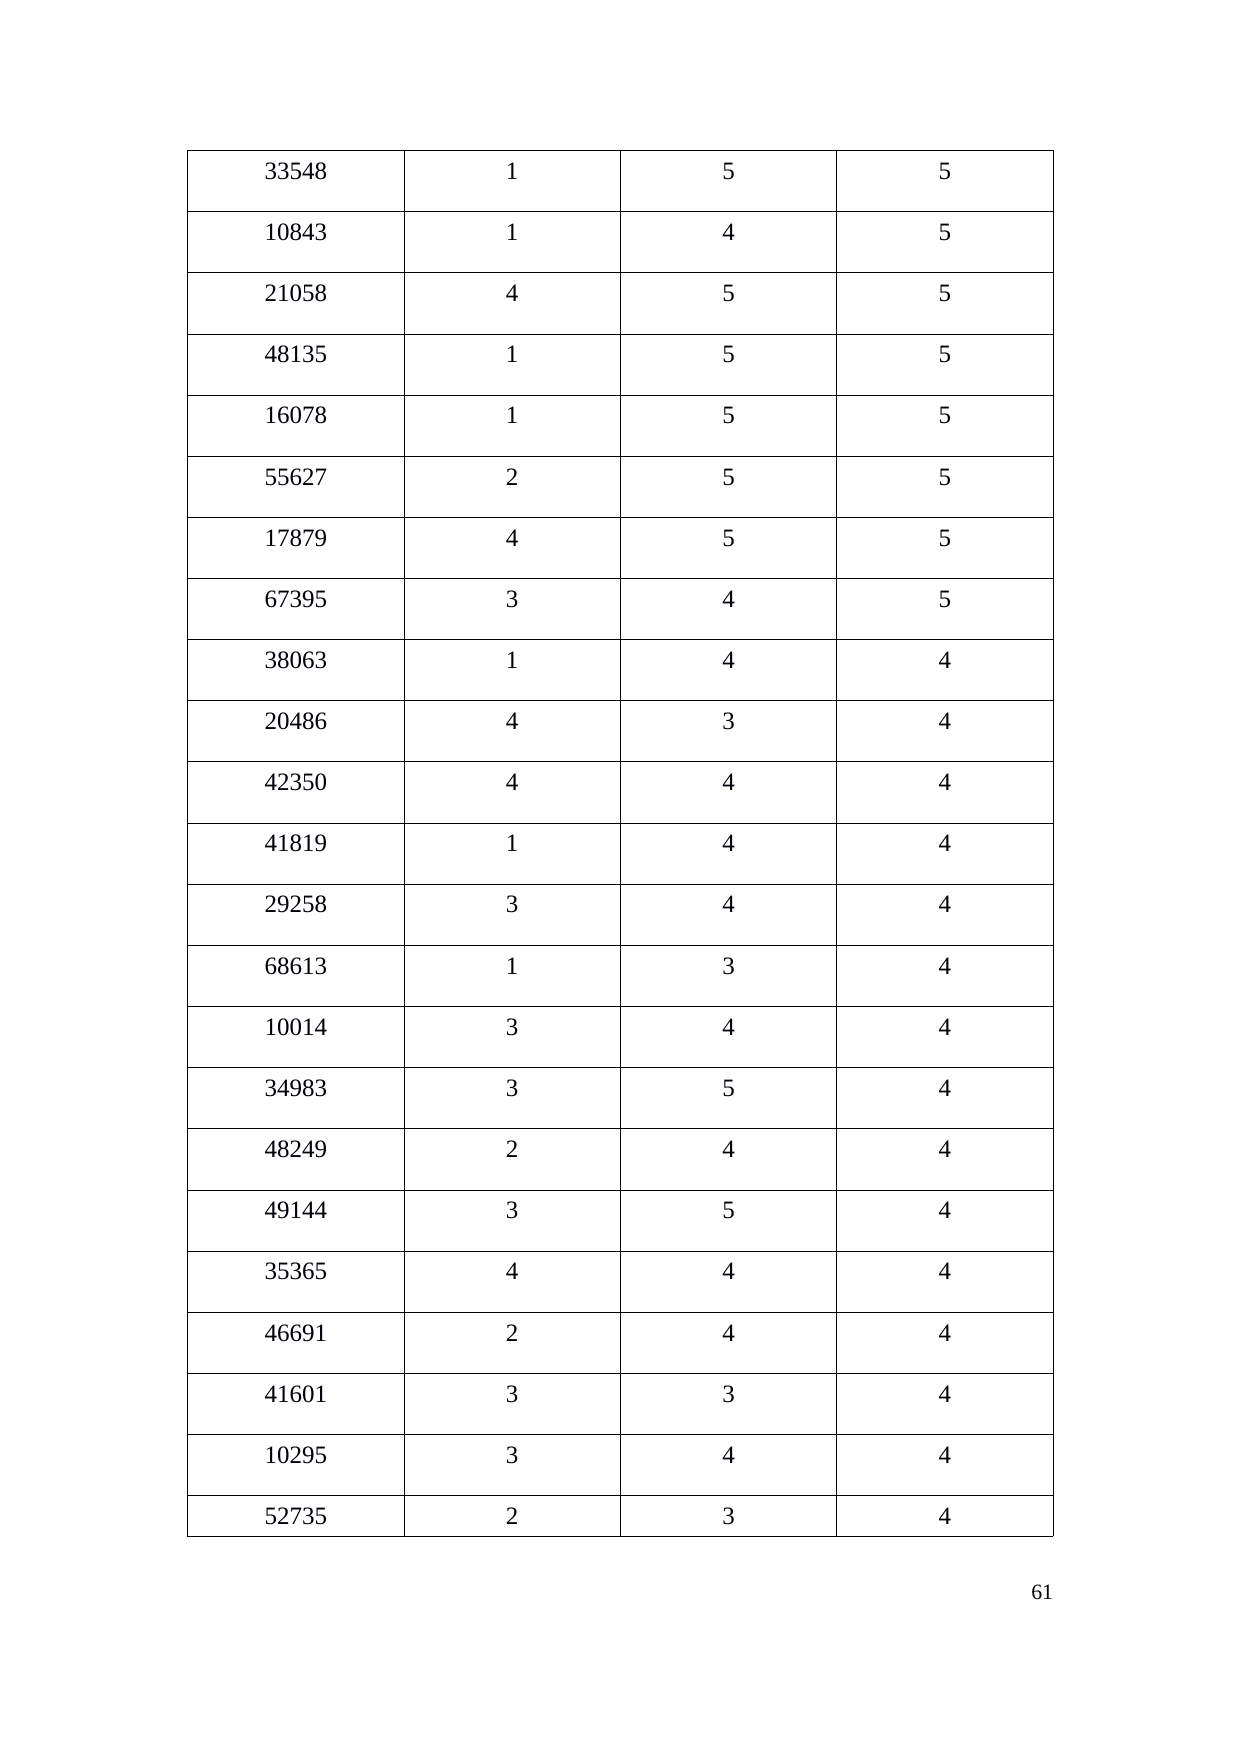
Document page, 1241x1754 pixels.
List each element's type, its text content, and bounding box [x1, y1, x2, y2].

table_cell 49144 [188, 1191, 404, 1251]
table_cell 4 [621, 885, 836, 945]
table_cell 4 [837, 762, 1053, 823]
table_cell 5 [837, 457, 1053, 517]
table_cell 3 [621, 701, 836, 761]
table_cell 5 [621, 457, 836, 517]
table_cell 2 [405, 1313, 620, 1373]
table_cell 4 [621, 1007, 836, 1067]
table_cell 4 [621, 1313, 836, 1373]
table_cell 35365 [188, 1252, 404, 1312]
table_cell 5 [837, 335, 1053, 394]
table_cell 1 [405, 151, 620, 211]
table_cell 34983 [188, 1068, 404, 1128]
table_cell 4 [621, 640, 836, 700]
table_cell 4 [621, 212, 836, 272]
table_cell 5 [621, 1191, 836, 1251]
table_cell 4 [837, 1007, 1053, 1067]
table_cell 46691 [188, 1313, 404, 1373]
table_cell 3 [405, 885, 620, 945]
table_cell 5 [621, 1068, 836, 1128]
table_cell 4 [405, 701, 620, 761]
table_cell 4 [405, 273, 620, 333]
table_cell 4 [837, 824, 1053, 884]
table_cell 5 [837, 151, 1053, 211]
table_cell 41819 [188, 824, 404, 884]
table_cell 1 [405, 212, 620, 272]
table_cell 4 [405, 1252, 620, 1312]
table_cell 5 [837, 396, 1053, 456]
table_cell 55627 [188, 457, 404, 517]
table_cell 4 [837, 1252, 1053, 1312]
table_cell 3 [405, 1191, 620, 1251]
table_cell 1 [405, 335, 620, 394]
table_cell 5 [621, 396, 836, 456]
table_cell 29258 [188, 885, 404, 945]
table_cell 41601 [188, 1374, 404, 1434]
table_cell 4 [621, 762, 836, 823]
table_cell 4 [621, 1129, 836, 1189]
table_cell 1 [405, 396, 620, 456]
table_cell 3 [405, 1007, 620, 1067]
table_cell 4 [837, 946, 1053, 1006]
table_cell 5 [837, 212, 1053, 272]
table_cell 4 [837, 701, 1053, 761]
table_cell 16078 [188, 396, 404, 456]
table_cell 3 [621, 946, 836, 1006]
table_cell 1 [405, 640, 620, 700]
table_cell 4 [837, 885, 1053, 945]
table_cell 2 [405, 457, 620, 517]
table_cell 5 [621, 151, 836, 211]
table_cell 4 [837, 1435, 1053, 1495]
table_cell 4 [621, 579, 836, 639]
table_cell 1 [405, 824, 620, 884]
table_cell 5 [837, 518, 1053, 578]
table_cell 3 [405, 1068, 620, 1128]
table_cell 68613 [188, 946, 404, 1006]
table_cell 33548 [188, 151, 404, 211]
table_cell 4 [837, 1374, 1053, 1434]
table_cell 4 [837, 1313, 1053, 1373]
table_cell 52735 [188, 1496, 404, 1536]
table_cell 4 [621, 824, 836, 884]
table_cell 1 [405, 946, 620, 1006]
table_cell 3 [405, 1435, 620, 1495]
table_cell 3 [621, 1374, 836, 1434]
table_cell 48249 [188, 1129, 404, 1189]
table_cell 2 [405, 1496, 620, 1536]
table_cell 5 [621, 518, 836, 578]
table_cell 4 [837, 1068, 1053, 1128]
table_cell 5 [621, 273, 836, 333]
table_cell 4 [405, 762, 620, 823]
table_cell 2 [405, 1129, 620, 1189]
table_cell 5 [837, 579, 1053, 639]
table_cell 4 [837, 1496, 1053, 1536]
table_cell 38063 [188, 640, 404, 700]
table_cell 67395 [188, 579, 404, 639]
table_cell 5 [621, 335, 836, 394]
table_cell 3 [405, 579, 620, 639]
table_cell 4 [837, 640, 1053, 700]
table_cell 4 [837, 1191, 1053, 1251]
table_cell 20486 [188, 701, 404, 761]
table_cell 3 [621, 1496, 836, 1536]
table_cell 42350 [188, 762, 404, 823]
table_cell 10843 [188, 212, 404, 272]
table_cell 17879 [188, 518, 404, 578]
table_cell 48135 [188, 335, 404, 394]
table_cell 10295 [188, 1435, 404, 1495]
table_cell 4 [837, 1129, 1053, 1189]
table_cell 21058 [188, 273, 404, 333]
table_cell 5 [837, 273, 1053, 333]
table_cell 3 [405, 1374, 620, 1434]
table_cell 4 [621, 1435, 836, 1495]
table_cell 10014 [188, 1007, 404, 1067]
table_cell 4 [621, 1252, 836, 1312]
table_cell 4 [405, 518, 620, 578]
